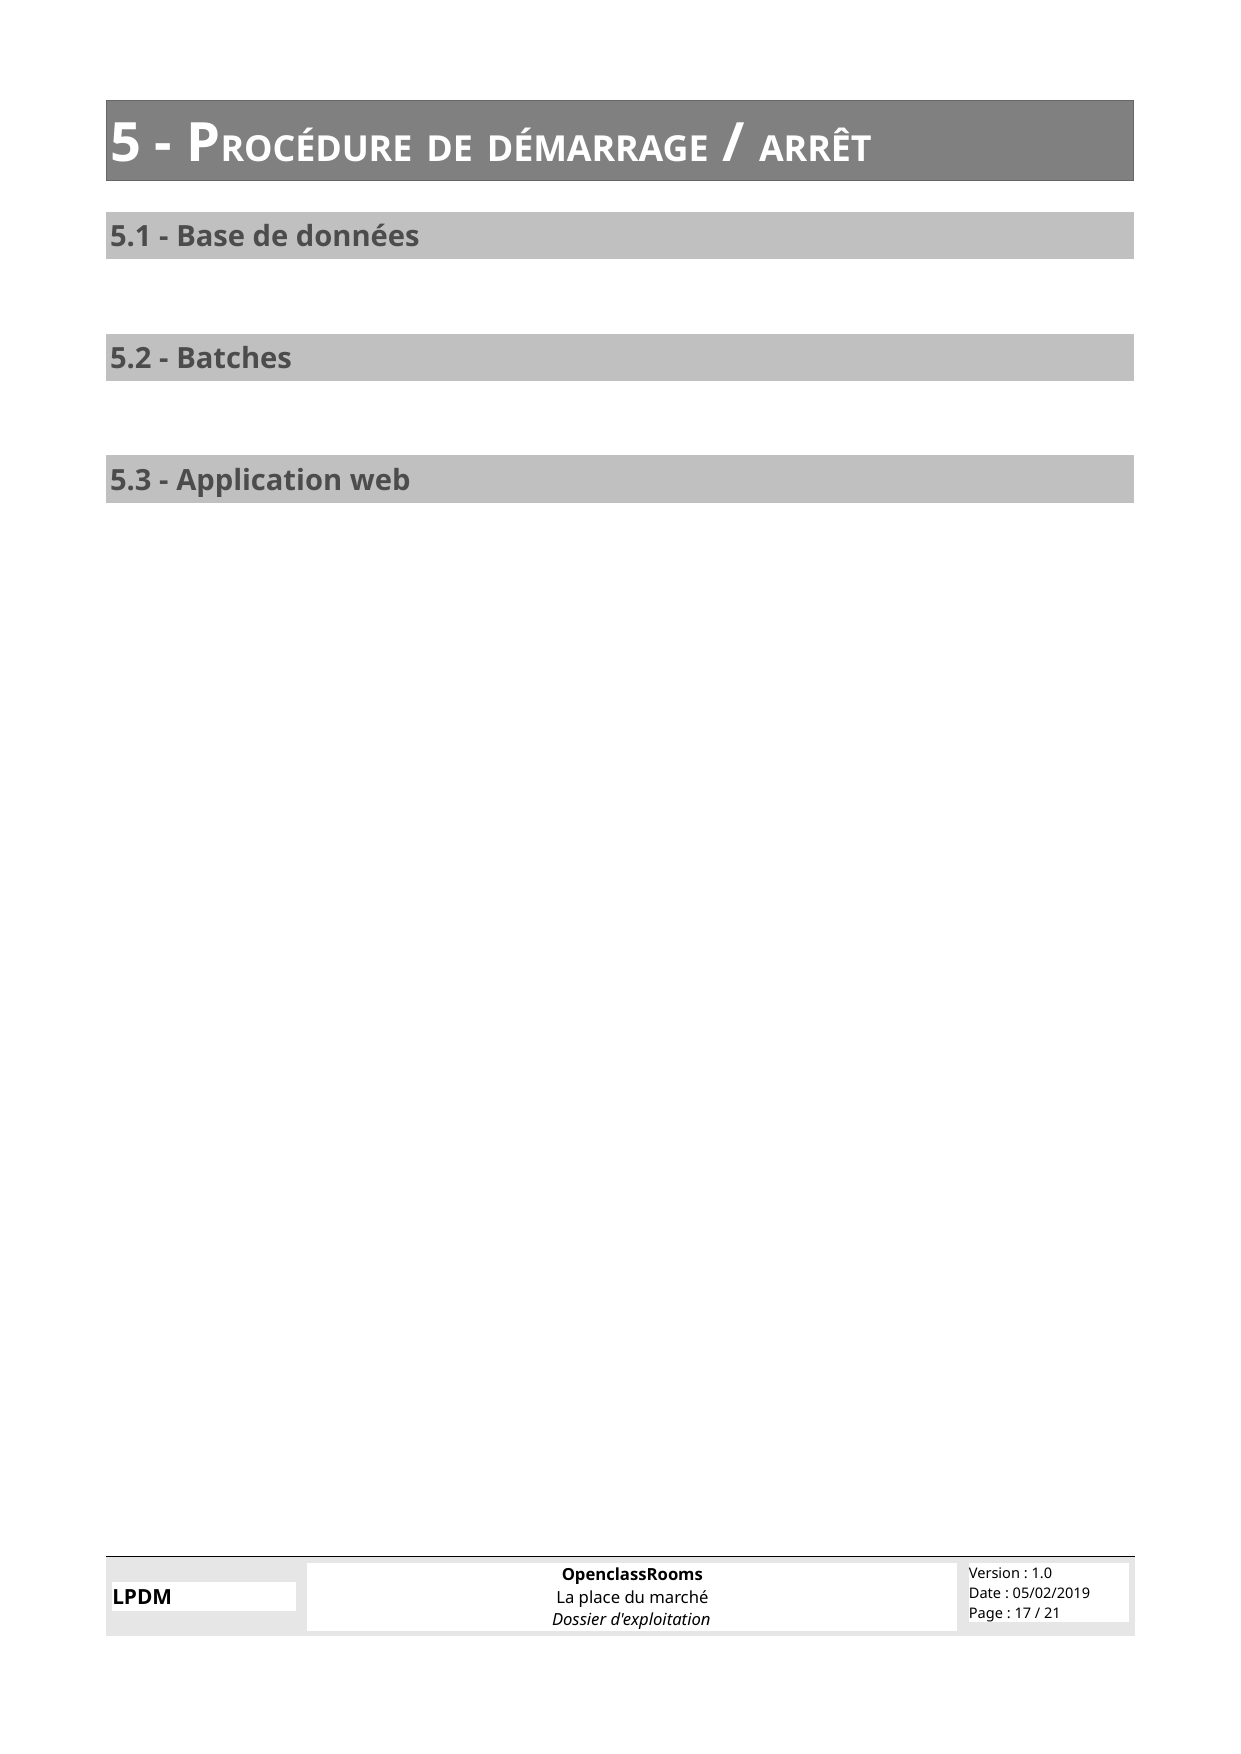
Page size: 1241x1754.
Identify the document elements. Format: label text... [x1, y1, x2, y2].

subtitle Base de données [107, 213, 1133, 258]
subtitle Application web [107, 456, 1133, 502]
subtitle Batches [107, 335, 1133, 380]
subtitle Procédure de démarrage / arrêt [107, 101, 1133, 180]
